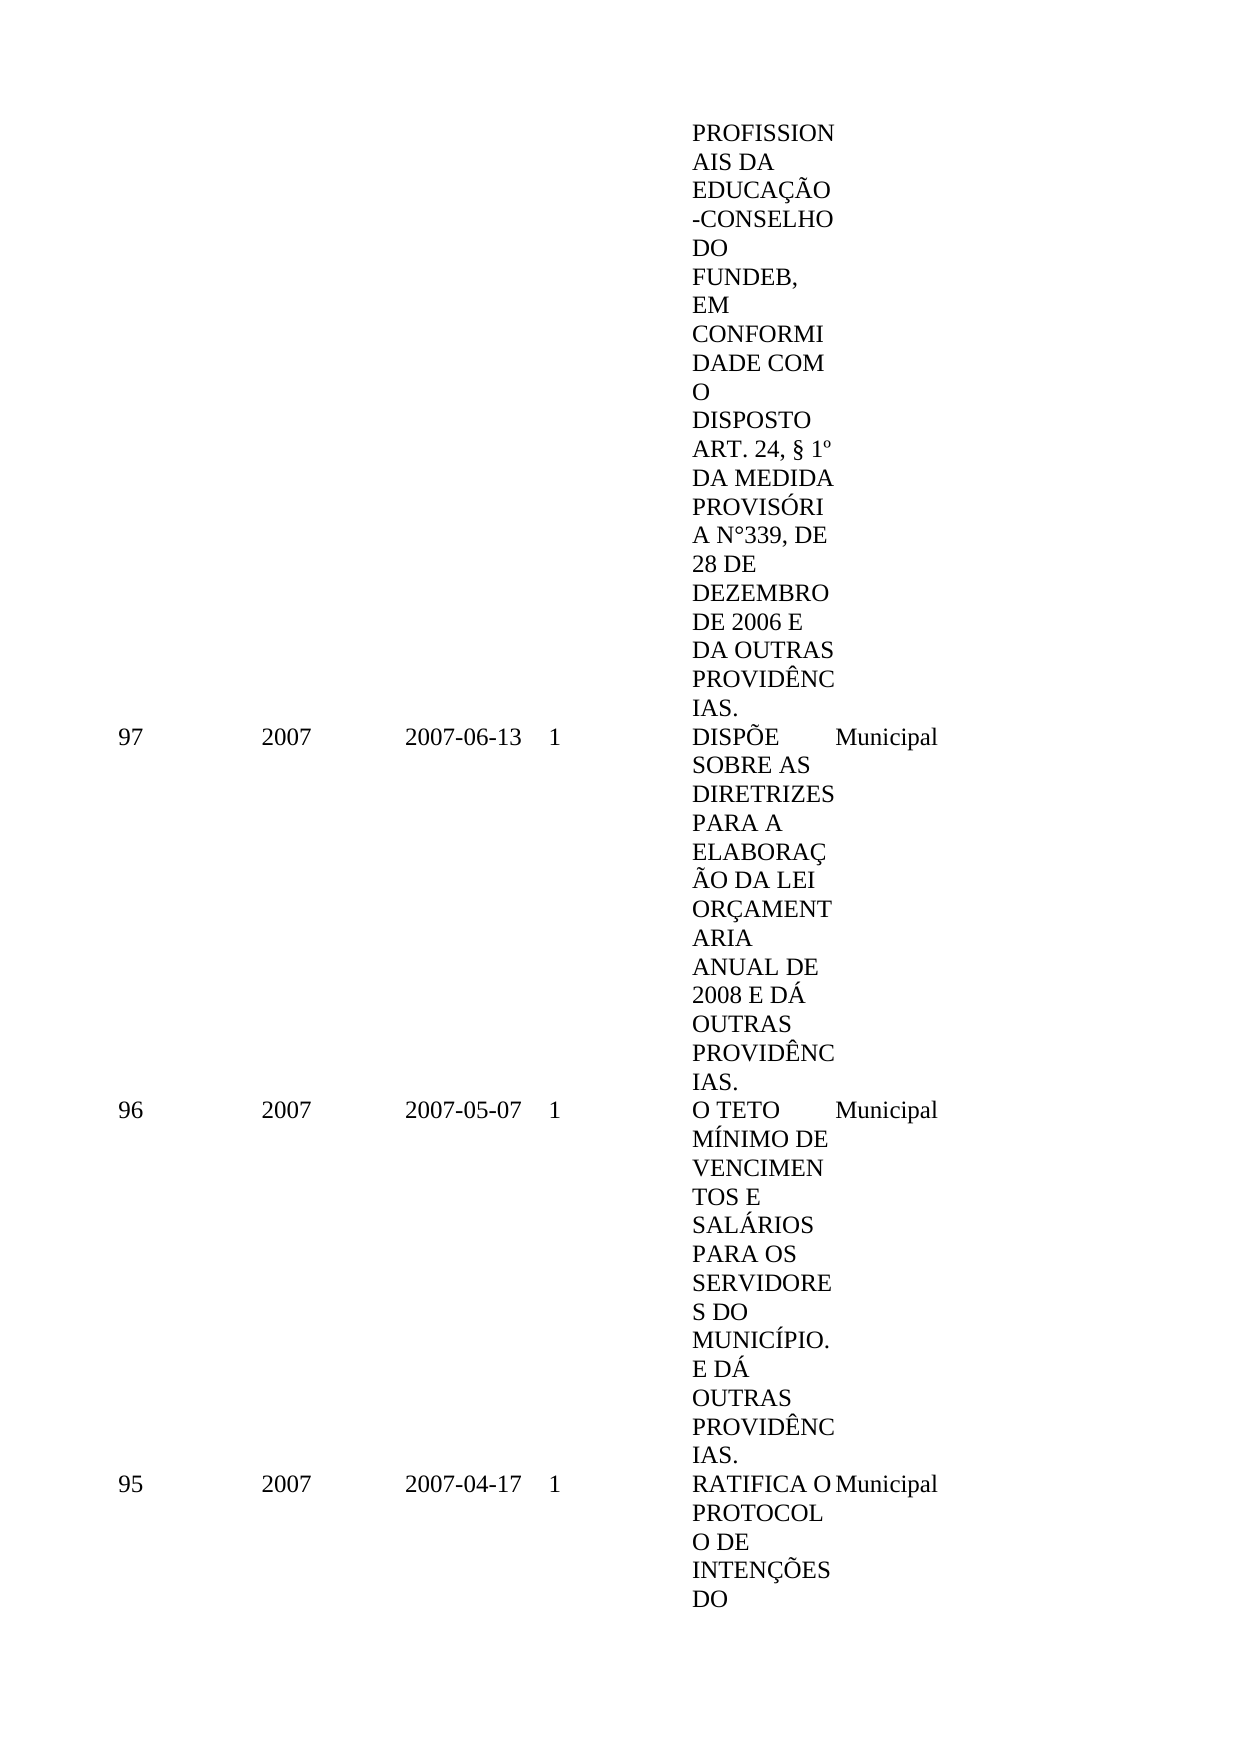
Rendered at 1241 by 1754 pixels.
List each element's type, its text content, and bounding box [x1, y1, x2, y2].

table_cell [835, 118, 979, 722]
table_cell 2007 [261, 1469, 405, 1613]
table_cell 1 [548, 722, 692, 1096]
table_cell DISPÕE SOBRE AS DIRETRIZES PARA A ELABORAÇÃO DA LEI ORÇAMENTARIA ANUAL DE 2008 E DÁ OUTRAS PROVIDÊNCIAS. [692, 722, 835, 1096]
table_cell 97 [118, 722, 261, 1096]
table_cell [979, 722, 1122, 1096]
table_cell 2007-05-07 [405, 1096, 548, 1469]
table_cell 96 [118, 1096, 261, 1469]
table_cell [979, 1096, 1122, 1469]
table_cell O TETO MÍNIMO DE VENCIMENTOS E SALÁRIOS PARA OS SERVIDORES DO MUNICÍPIO. E DÁ OUTRAS PROVIDÊNCIAS. [692, 1096, 835, 1469]
table_cell Municipal [835, 722, 979, 1096]
table_cell [118, 118, 261, 722]
table_cell 2007 [261, 1096, 405, 1469]
table_cell [979, 1469, 1122, 1613]
table_cell 2007 [261, 722, 405, 1096]
table_cell 2007-06-13 [405, 722, 548, 1096]
table_cell 2007-04-17 [405, 1469, 548, 1613]
table_cell [261, 118, 405, 722]
table_cell RATIFICA O PROTOCOLO DE INTENÇÕES DO [692, 1469, 835, 1613]
table_cell [979, 118, 1122, 722]
table_cell 95 [118, 1469, 261, 1613]
table_cell 1 [548, 1096, 692, 1469]
table_cell 1 [548, 1469, 692, 1613]
table_cell Municipal [835, 1096, 979, 1469]
table_cell PROFISSIONAIS DA EDUCAÇÃO-CONSELHO DO FUNDEB, EM CONFORMIDADE COM O DISPOSTO ART. 24, § 1º DA MEDIDA PROVISÓRIA N°339, DE 28 DE DEZEMBRO DE 2006 E DA OUTRAS PROVIDÊNCIAS. [692, 118, 835, 722]
table_cell [548, 118, 692, 722]
table_cell [405, 118, 548, 722]
table_cell Municipal [835, 1469, 979, 1613]
